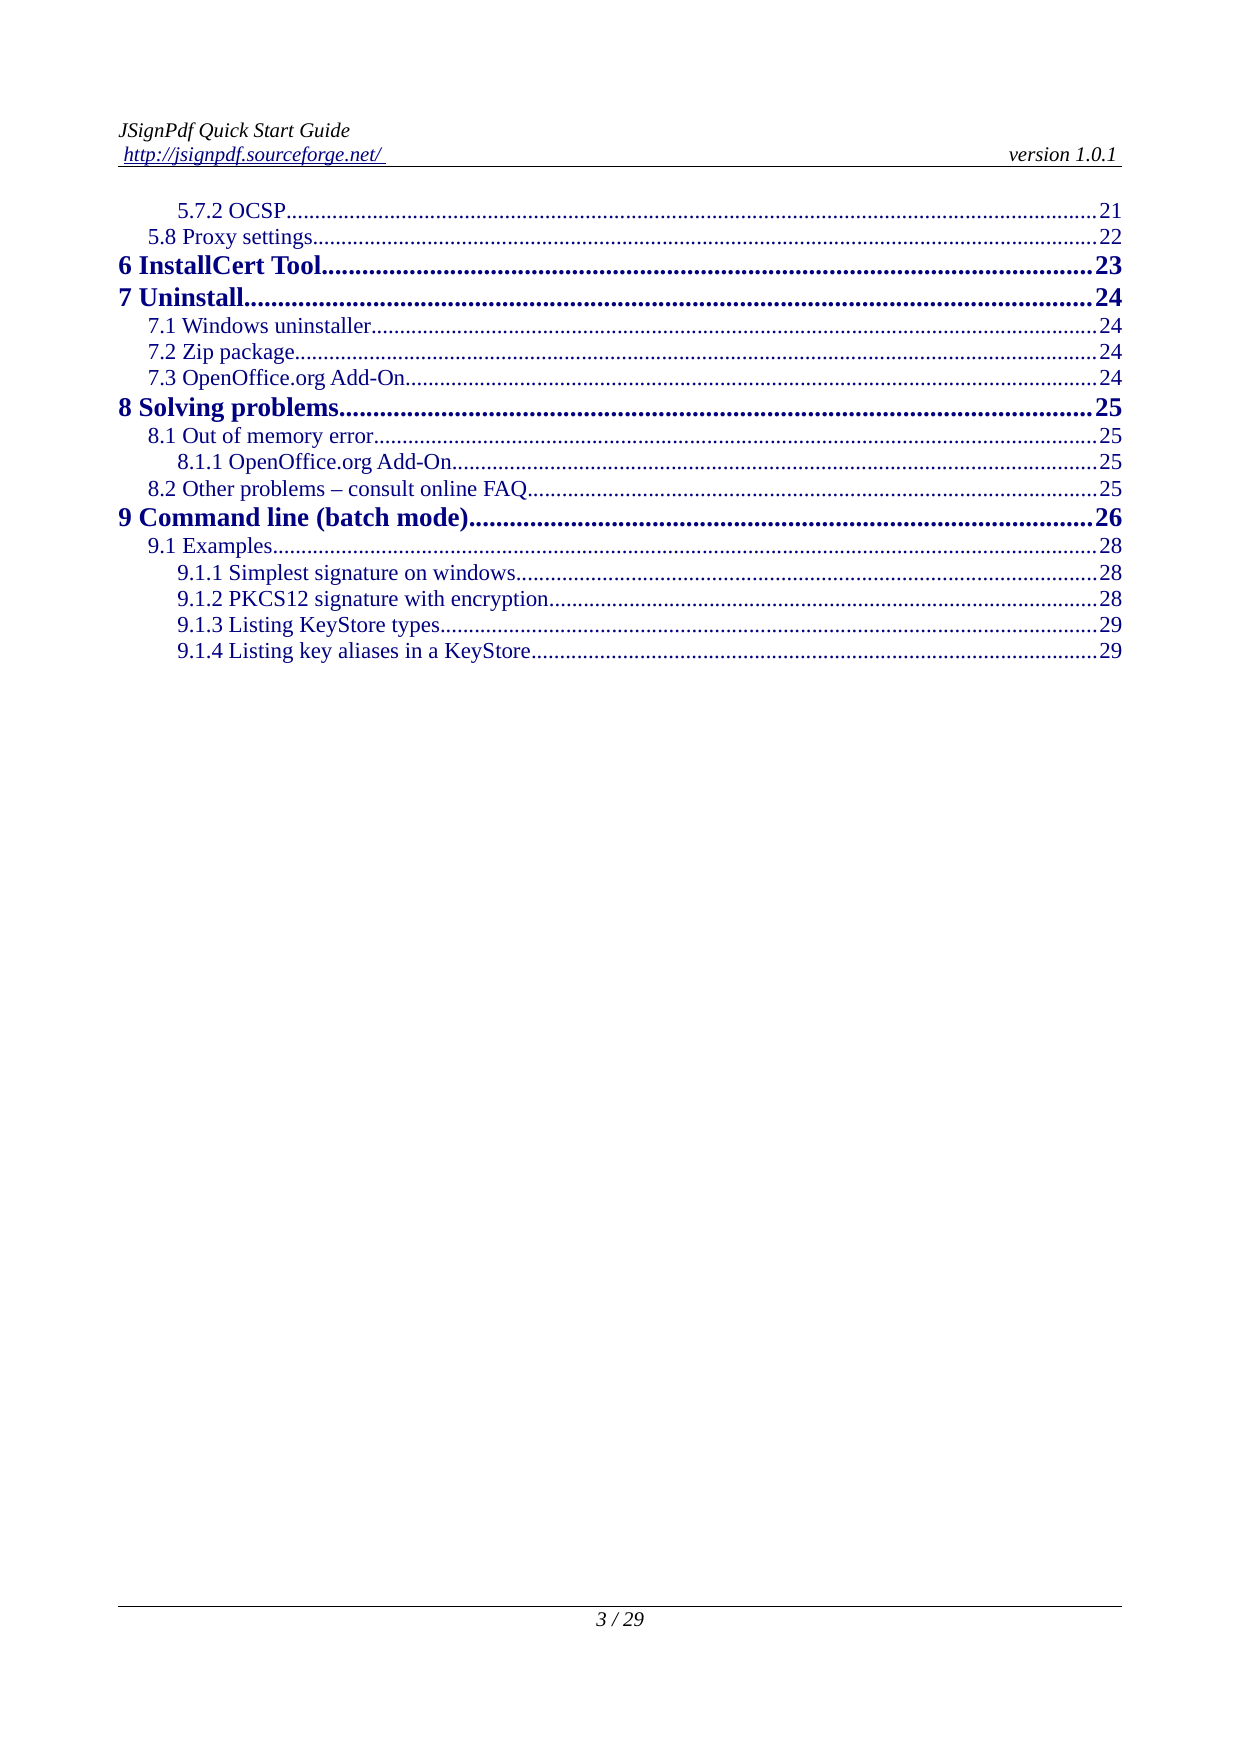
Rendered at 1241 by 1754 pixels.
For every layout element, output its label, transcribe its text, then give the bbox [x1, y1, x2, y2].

text 8.2 Other problems – consult online FAQ 25 [148, 475, 1122, 501]
text 7 Uninstall 24 [118, 281, 1122, 312]
text 7.1 Windows uninstaller 24 [148, 312, 1122, 338]
text 5.8 Proxy settings 22 [148, 223, 1122, 249]
text 7.3 OpenOffice.org Add-On 24 [148, 364, 1122, 391]
text 9.1.2 PKCS12 signature with encryption 28 [177, 585, 1122, 611]
text 6 InstallCert Tool 23 [118, 249, 1122, 281]
text 9.1 Examples 28 [148, 532, 1122, 558]
text 5.7.2 OCSP 21 [177, 197, 1122, 223]
text 8.1.1 OpenOffice.org Add-On 25 [177, 448, 1122, 475]
text 9 Command line (batch mode) 26 [118, 501, 1122, 532]
text 8.1 Out of memory error 25 [148, 422, 1122, 448]
text 9.1.3 Listing KeyStore types 29 [177, 611, 1122, 638]
text 7.2 Zip package 24 [148, 338, 1122, 364]
text 9.1.1 Simplest signature on windows 28 [177, 558, 1122, 585]
text 9.1.4 Listing key aliases in a KeyStore 29 [177, 638, 1122, 664]
text 8 Solving problems 25 [118, 391, 1122, 422]
